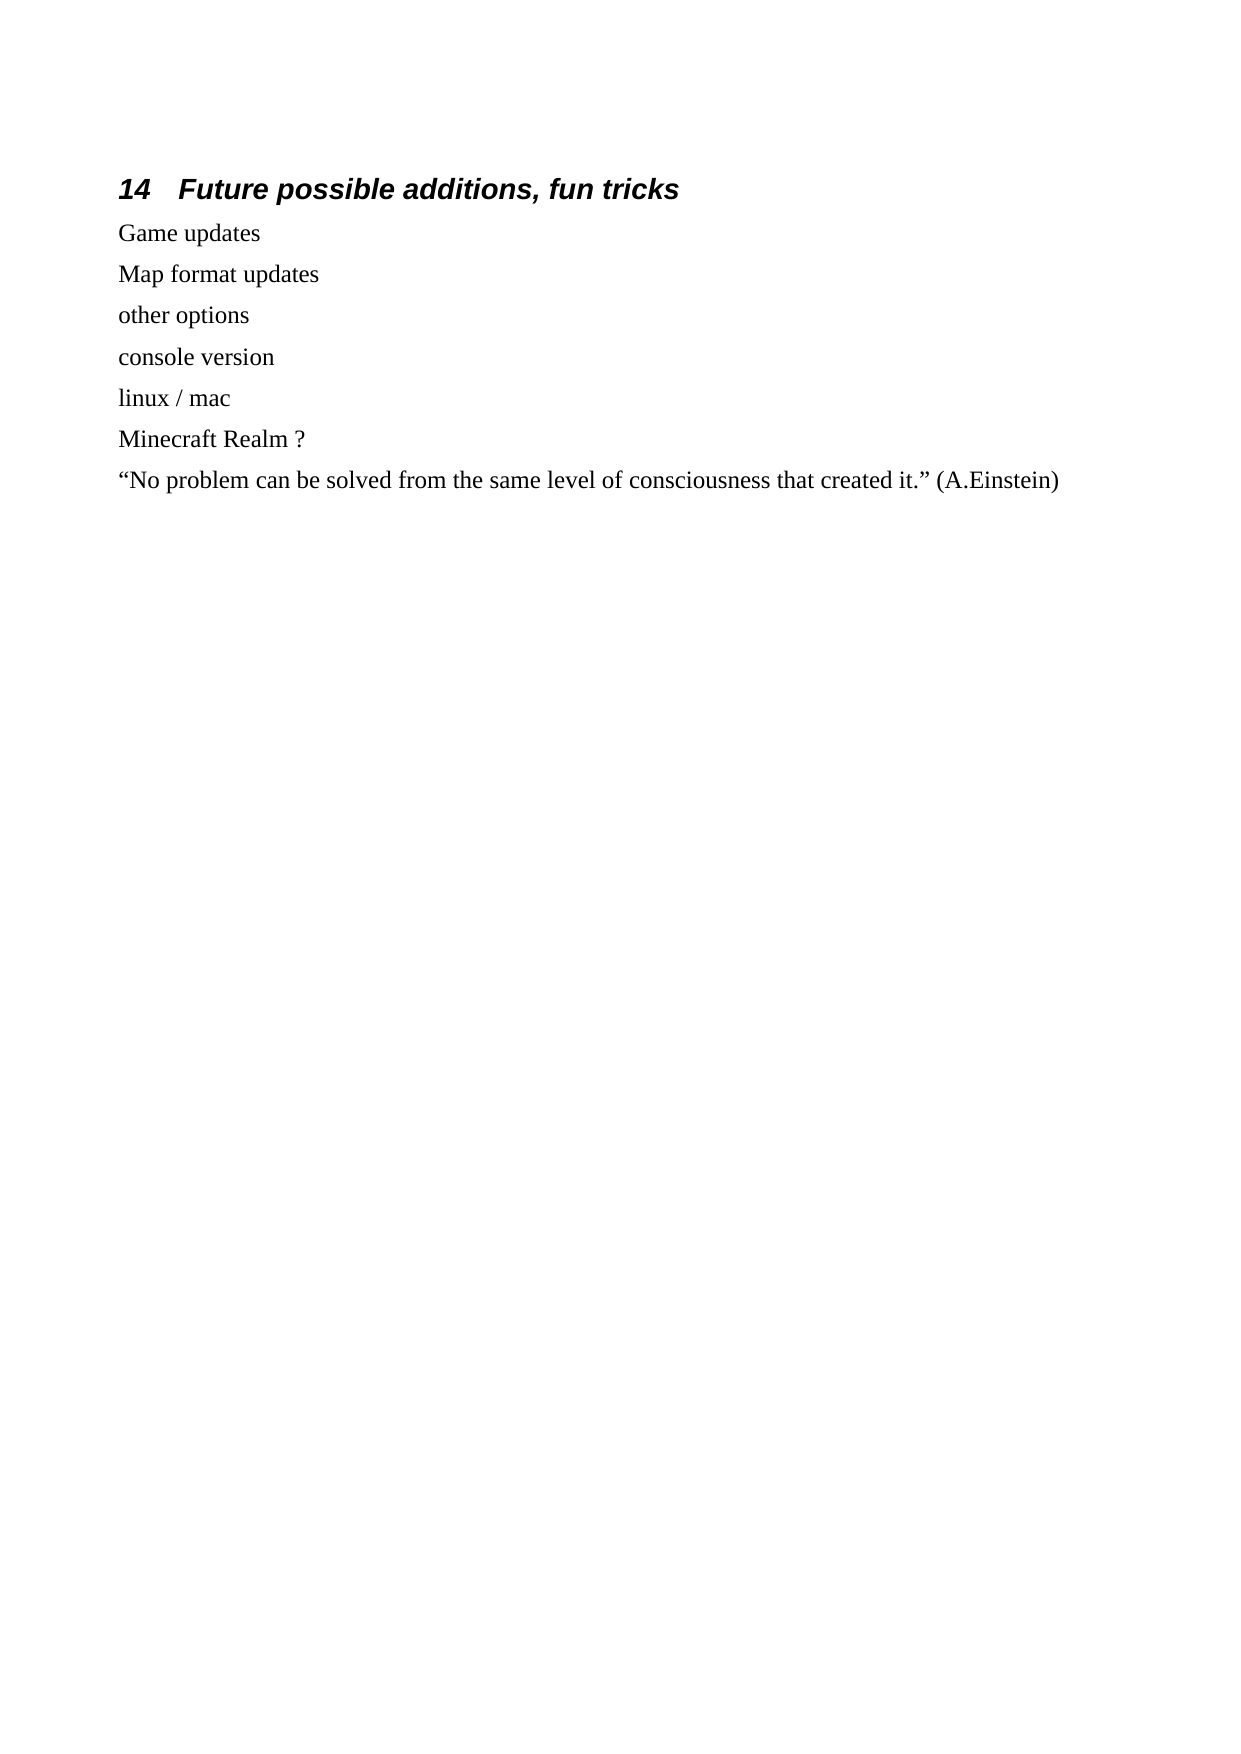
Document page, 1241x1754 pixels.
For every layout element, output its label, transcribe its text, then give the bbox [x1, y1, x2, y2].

text Map format updates [118, 259, 1122, 288]
text other options [118, 300, 1122, 329]
text console version [118, 342, 1122, 370]
text “No problem can be solved from the same level of consciousness that created it.” (A.Einstein) [118, 465, 1122, 494]
text linux / mac [118, 383, 1122, 412]
text Minecraft Realm ? [118, 424, 1122, 453]
subtitle Future possible additions, fun tricks [118, 172, 1122, 205]
text Game updates [118, 218, 1122, 247]
